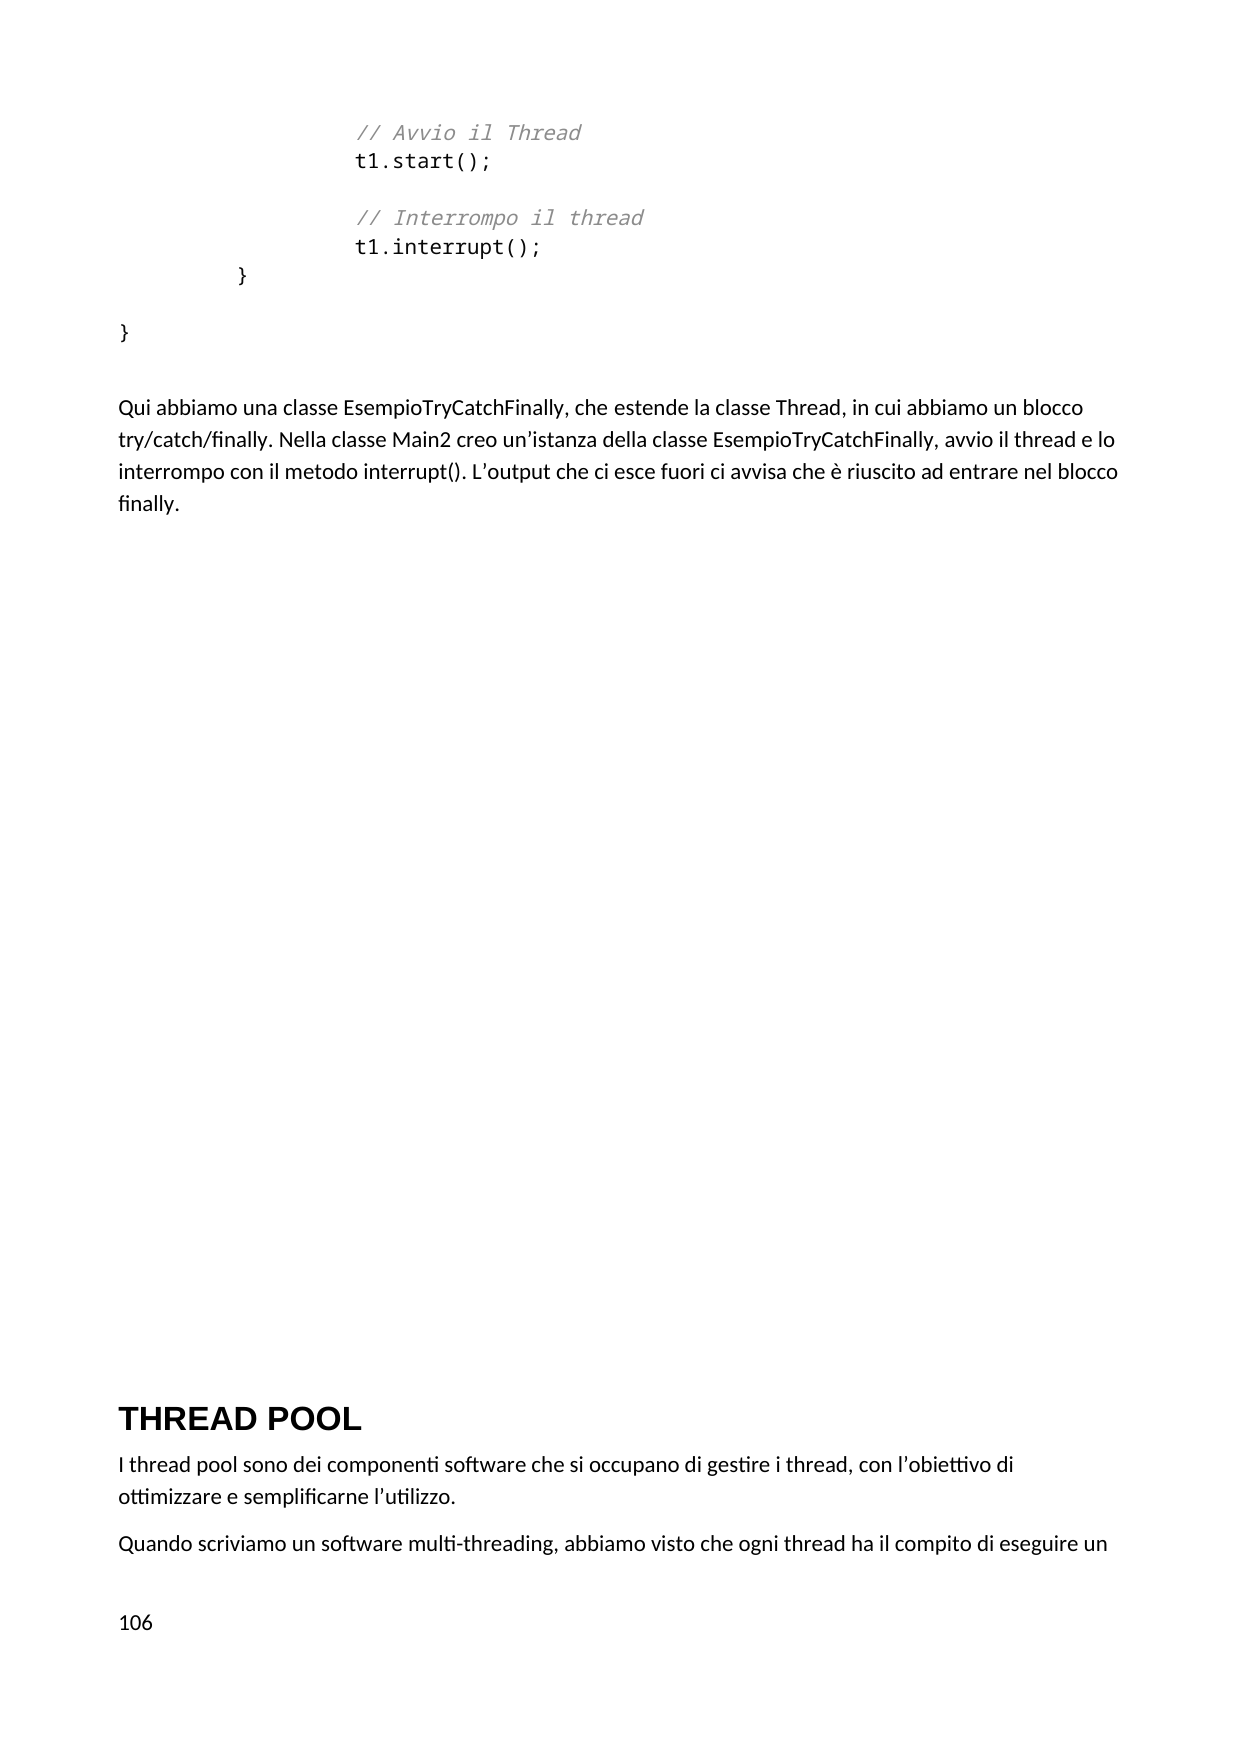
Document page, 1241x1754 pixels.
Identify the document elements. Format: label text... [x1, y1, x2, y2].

text I thread pool sono dei componenti software che si occupano di gestire i thread, con l’obiettivo di ottimizzare e semplificarne l’utilizzo. [118, 1450, 1122, 1510]
subtitle THREAD POOL [118, 1399, 1122, 1438]
text Quando scriviamo un software multi-threading, abbiamo visto che ogni thread ha il compito di eseguire un [118, 1529, 1122, 1557]
text Qui abbiamo una classe EsempioTryCatchFinally, che estende la classe Thread, in cui abbiamo un blocco try/catch/finally. Nella classe Main2 creo un’istanza della classe EsempioTryCatchFinally, avvio il thread e lo interrompo con il metodo interrupt(). L’output che ci esce fuori ci avvisa che è riuscito ad entrare nel blocco finally. [118, 393, 1122, 517]
text // Avvio il Thread t1.start(); // Interrompo il thread t1.interrupt(); } } [118, 118, 1122, 346]
